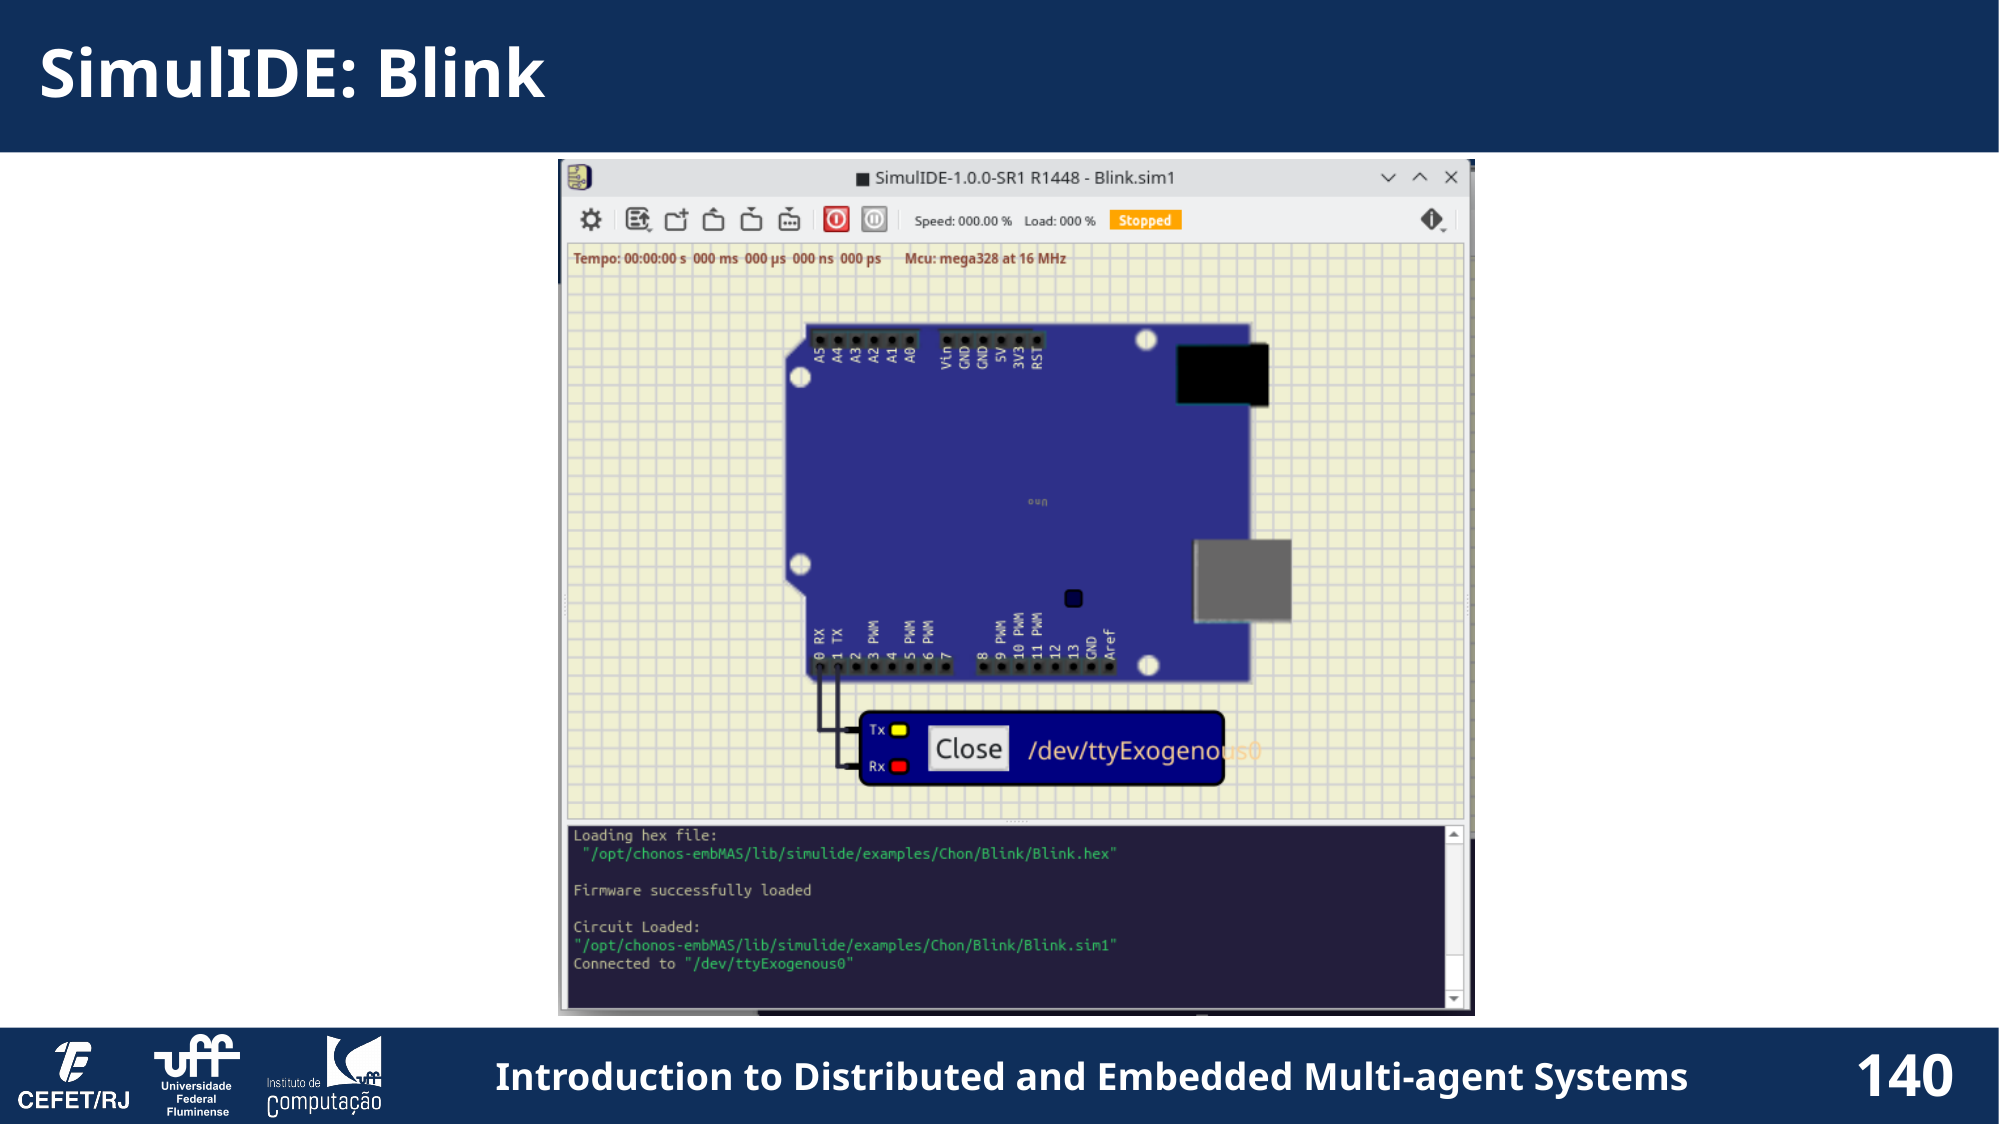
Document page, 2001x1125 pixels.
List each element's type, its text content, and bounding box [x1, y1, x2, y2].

text_box SimulIDE: Blink [25, 23, 1998, 116]
picture [18, 1021, 129, 1125]
picture [558, 159, 1475, 1016]
picture [153, 1033, 241, 1121]
picture [265, 1033, 383, 1118]
